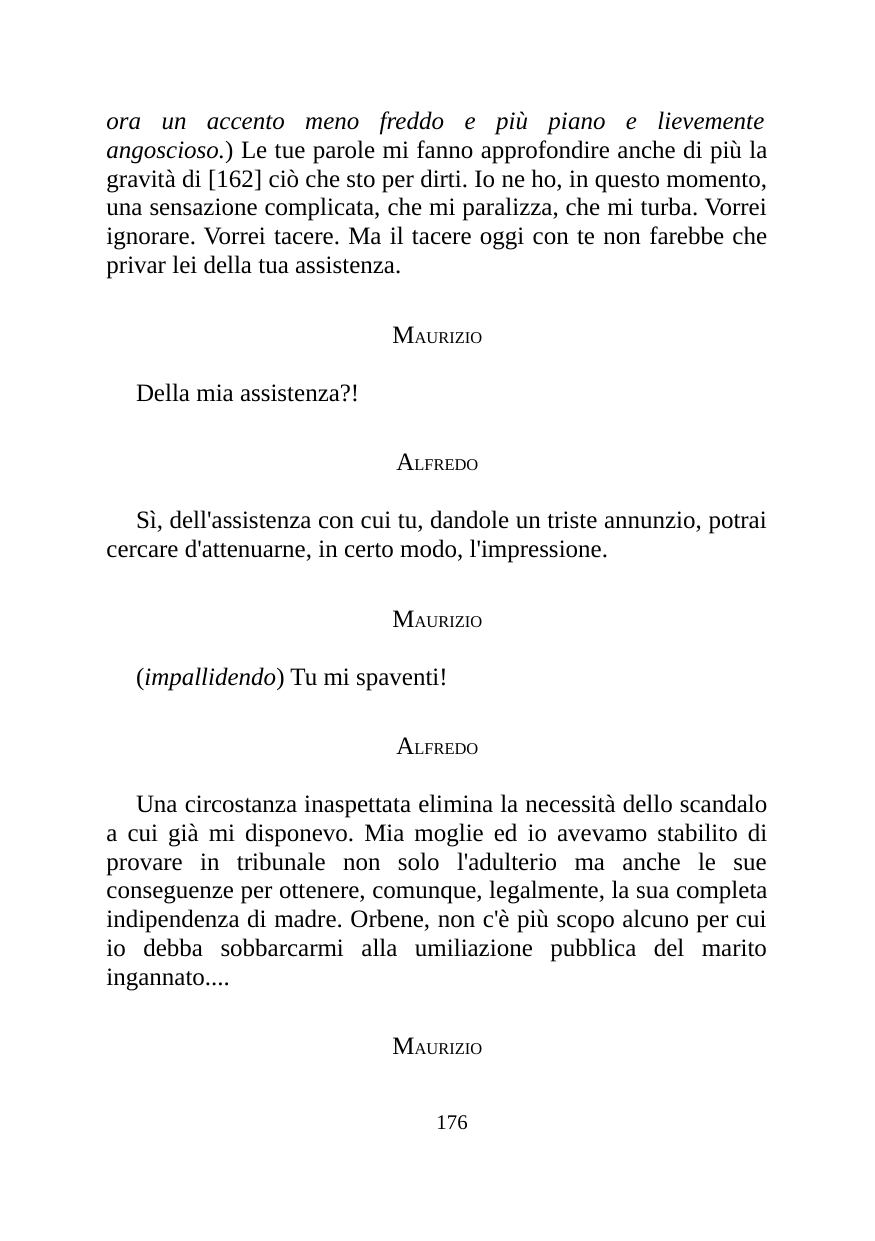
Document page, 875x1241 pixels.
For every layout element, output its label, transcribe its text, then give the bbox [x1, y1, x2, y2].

text Alfredo [106, 731, 768, 760]
text (impallidendo) Tu mi spaventi! [106, 662, 768, 690]
text Della mia assistenza?! [106, 378, 768, 406]
text Maurizio [106, 1031, 768, 1060]
text ora un accento meno freddo e più piano e lievemente angoscioso.) Le tue parole mi fanno approfondire anche di più la gravità di [162] ciò che sto per dirti. Io ne ho, in questo momento, una sensazione complicata, che mi paralizza, che mi turba. Vorrei ignorare. Vorrei tacere. Ma il tacere oggi con te non farebbe che privar lei della tua assistenza. [106, 106, 768, 279]
text Alfredo [106, 447, 768, 476]
text Maurizio [106, 604, 768, 632]
text Una circostanza inaspettata elimina la necessità dello scandalo a cui già mi disponevo. Mia moglie ed io avevamo stabilito di provare in tribunale non solo l'adulterio ma anche le sue conseguenze per ottenere, comunque, legalmente, la sua completa indipendenza di madre. Orbene, non c'è più scopo alcuno per cui io debba sobbarcarmi alla umiliazione pubblica del marito ingannato.... [106, 789, 768, 990]
text Sì, dell'assistenza con cui tu, dandole un triste annunzio, potrai cercare d'attenuarne, in certo modo, l'impressione. [106, 505, 768, 563]
text Maurizio [106, 320, 768, 348]
